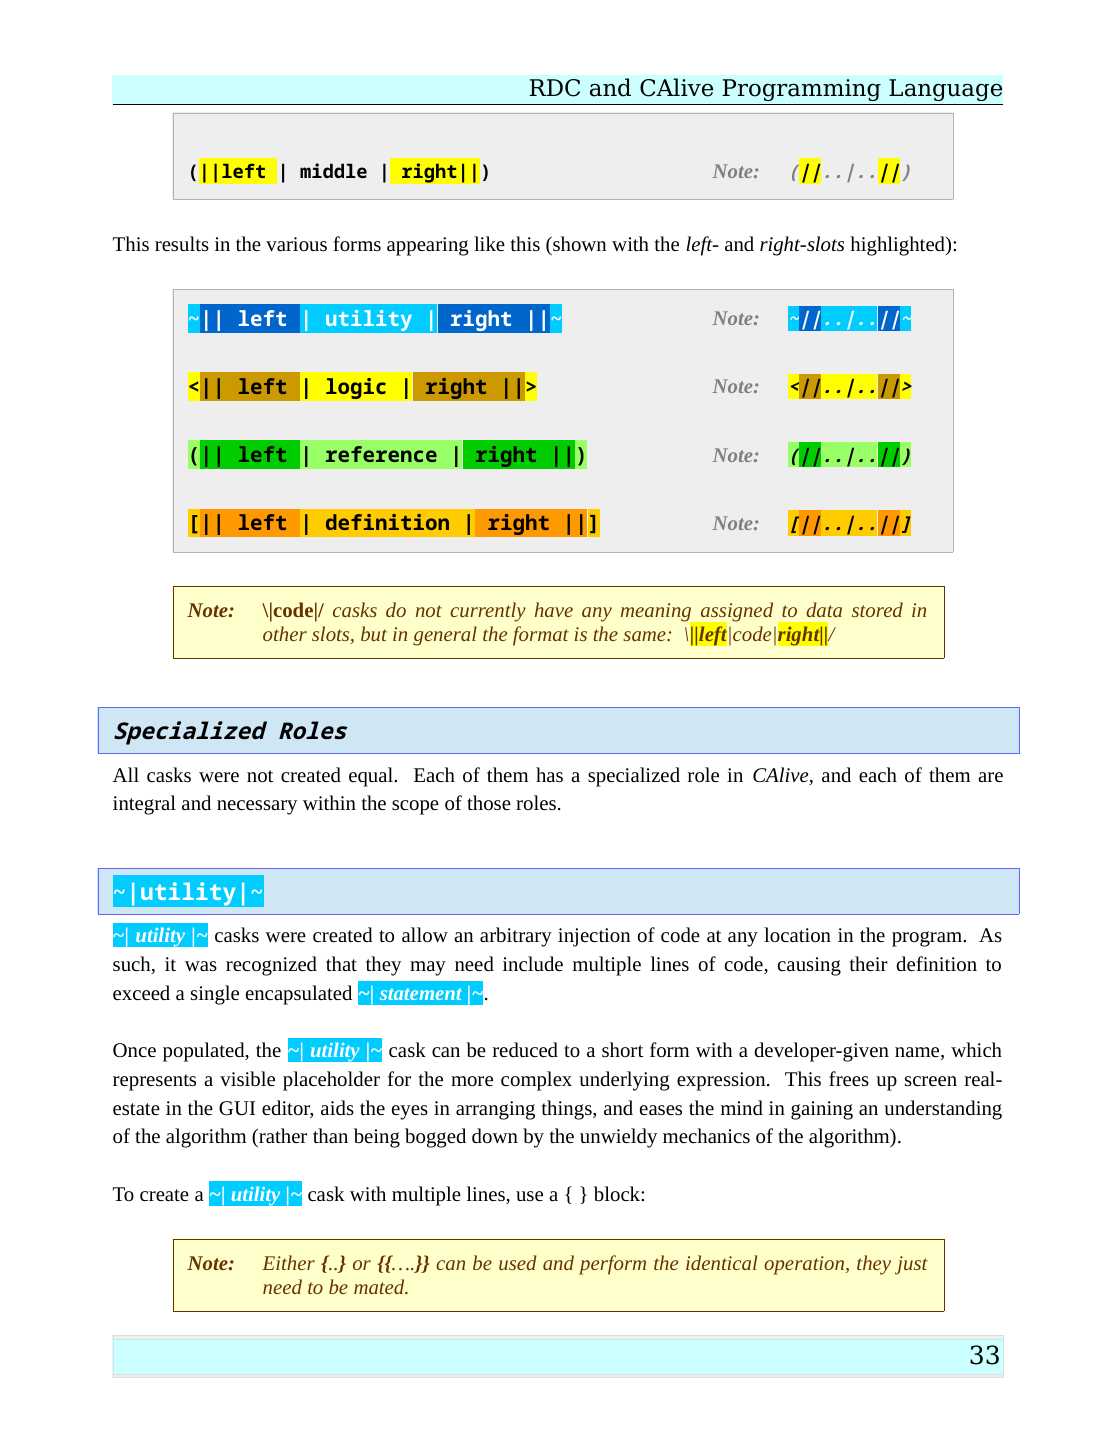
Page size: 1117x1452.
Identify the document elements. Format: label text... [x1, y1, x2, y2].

text ~|| left | utility | right ||~ Note: ~||..|..||~ <|| left | logic | right ||> Note: <||..|..||> (|| left | reference | right ||) Note: (||..|..||) [|| left | definition | right ||] Note: [||..|..||] [174, 290, 953, 552]
subtitle Specialized Roles [99, 708, 1019, 753]
text Once populated, the ~| utility |~ cask can be reduced to a short form with a developer-given name, which represents a visible placeholder for the more complex underlying expression. This frees up screen real-estate in the GUI editor, aids the eyes in arranging things, and eases the mind in gaining an understanding of the algorithm (rather than being bogged down by the unwieldy mechanics of the algorithm). [112, 1038, 1003, 1148]
text To create a ~| utility |~ cask with multiple lines, use a { } block: [112, 1181, 1003, 1206]
text All casks were not created equal. Each of them has a specialized role in CAlive, and each of them are integral and necessary within the scope of those roles. [112, 762, 1003, 815]
text Note: \|code|/ casks do not currently have any meaning assigned to data stored in other slots, but in general the format is the same: \||left|code|right||/ [174, 587, 944, 658]
text ~| utility |~ casks were created to allow an arbitrary injection of code at any location in the program. As such, it was recognized that they may need include multiple lines of code, causing their definition to exceed a single encapsulated ~| statement |~. [112, 923, 1003, 1005]
text This results in the various forms appearing like this (shown with the left- and right-slots highlighted): [112, 232, 1003, 256]
subtitle ~|utility|~ [99, 869, 1019, 914]
text Note: Either {..} or {{….}} can be used and perform the identical operation, they just need to be mated. [174, 1240, 944, 1311]
text (||left | middle | right||) Note: (||..|..||) [174, 114, 953, 199]
